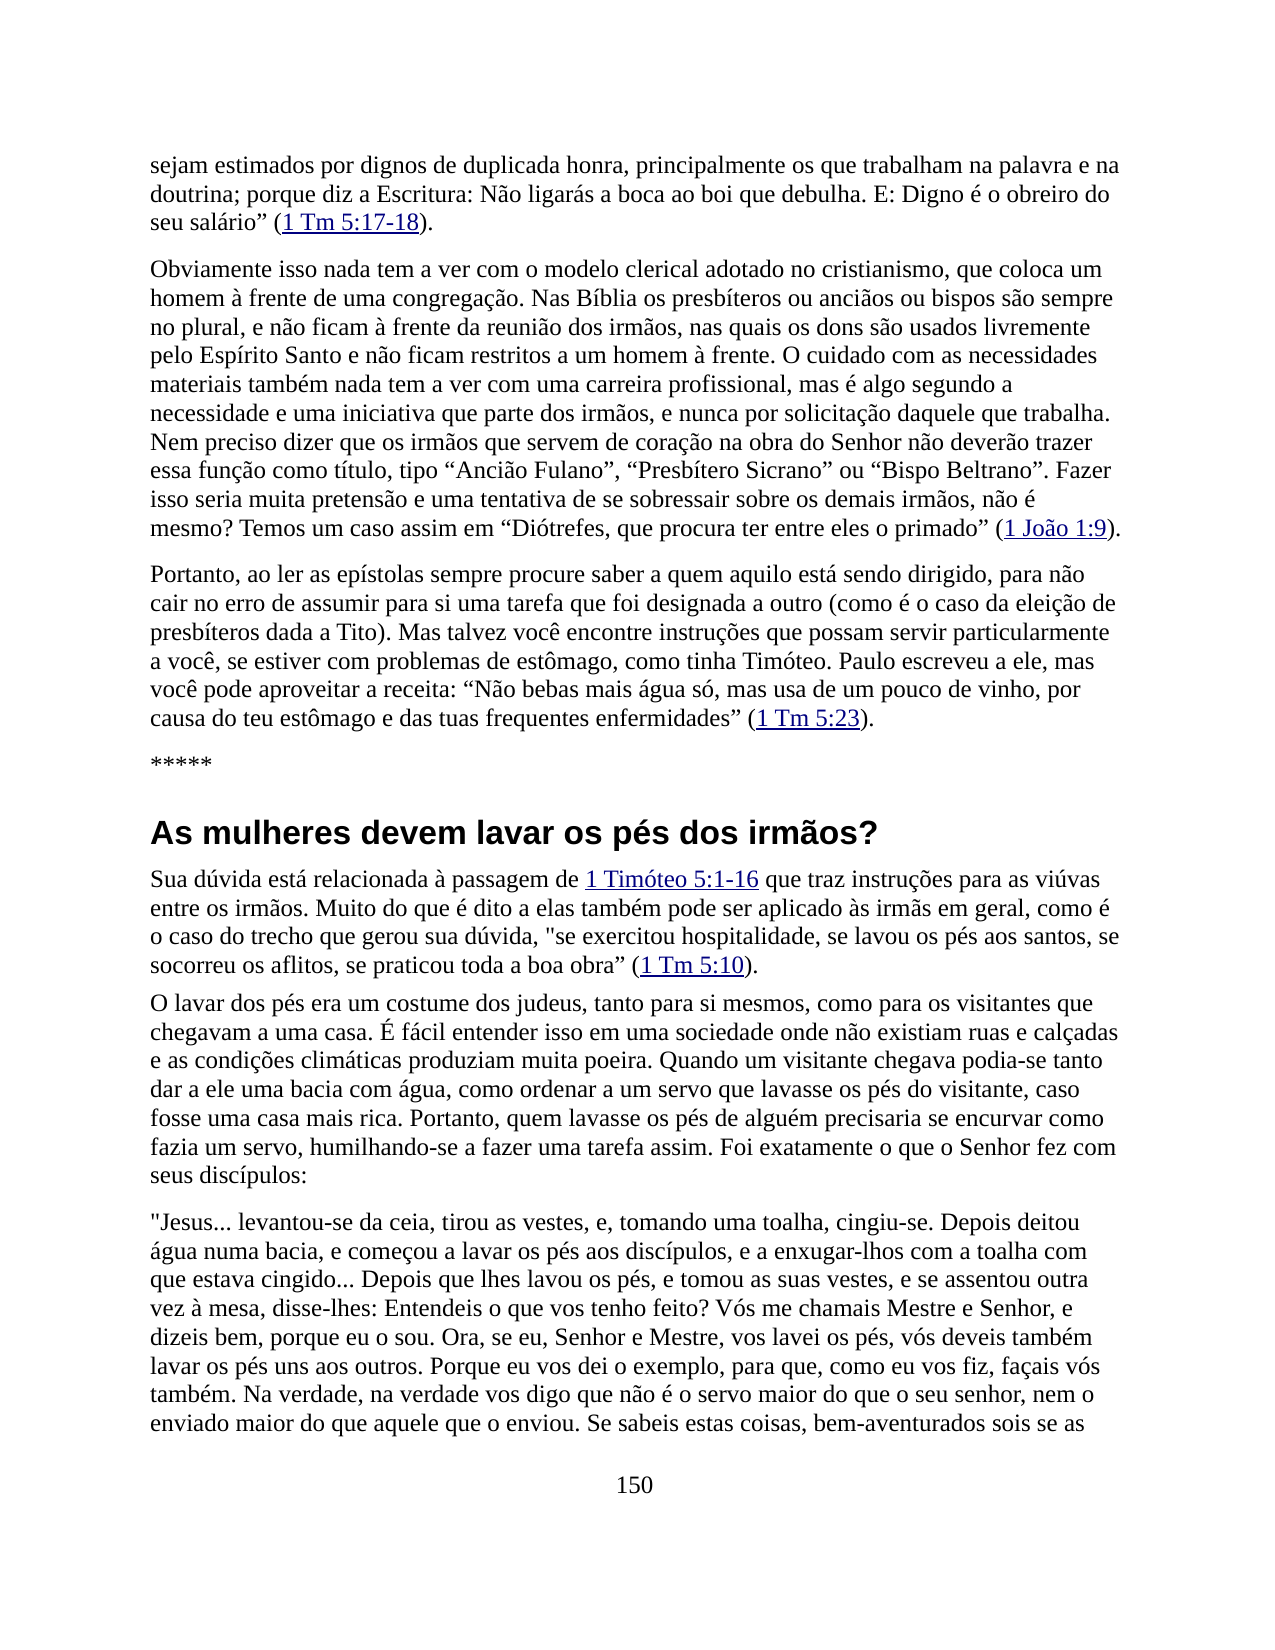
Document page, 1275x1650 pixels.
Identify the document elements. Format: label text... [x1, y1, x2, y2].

text "Jesus... levantou-se da ceia, tirou as vestes, e, tomando uma toalha, cingiu-se. Depois deitou água numa bacia, e começou a lavar os pés aos discípulos, e a enxugar-lhos com a toalha com que estava cingido... Depois que lhes lavou os pés, e tomou as suas vestes, e se assentou outra vez à mesa, disse-lhes: Entendeis o que vos tenho feito? Vós me chamais Mestre e Senhor, e dizeis bem, porque eu o sou. Ora, se eu, Senhor e Mestre, vos lavei os pés, vós deveis também lavar os pés uns aos outros. Porque eu vos dei o exemplo, para que, como eu vos fiz, façais vós também. Na verdade, na verdade vos digo que não é o servo maior do que o seu senhor, nem o enviado maior do que aquele que o enviou. Se sabeis estas coisas, bem-aventurados sois se as [150, 1207, 1125, 1437]
text O lavar dos pés era um costume dos judeus, tanto para si mesmos, como para os visitantes que chegavam a uma casa. É fácil entender isso em uma sociedade onde não existiam ruas e calçadas e as condições climáticas produziam muita poeira. Quando um visitante chegava podia-se tanto dar a ele uma bacia com água, como ordenar a um servo que lavasse os pés do visitante, caso fosse uma casa mais rica. Portanto, quem lavasse os pés de alguém precisaria se encurvar como fazia um servo, humilhando-se a fazer uma tarefa assim. Foi exatamente o que o Senhor fez com seus discípulos: [150, 988, 1125, 1189]
text Portanto, ao ler as epístolas sempre procure saber a quem aquilo está sendo dirigido, para não cair no erro de assumir para si uma tarefa que foi designada a outro (como é o caso da eleição de presbíteros dada a Tito). Mas talvez você encontre instruções que possam servir particularmente a você, se estiver com problemas de estômago, como tinha Timóteo. Paulo escreveu a ele, mas você pode aproveitar a receita: “Não bebas mais água só, mas usa de um pouco de vinho, por causa do teu estômago e das tuas frequentes enfermidades” (1 Tm 5:23). [150, 559, 1125, 732]
text Sua dúvida está relacionada à passagem de 1 Timóteo 5:1-16 que traz instruções para as viúvas entre os irmãos. Muito do que é dito a elas também pode ser aplicado às irmãs em geral, como é o caso do trecho que gerou sua dúvida, "se exercitou hospitalidade, se lavou os pés aos santos, se socorreu os aflitos, se praticou toda a boa obra” (1 Tm 5:10). [150, 864, 1125, 979]
text Obviamente isso nada tem a ver com o modelo clerical adotado no cristianismo, que coloca um homem à frente de uma congregação. Nas Bíblia os presbíteros ou anciãos ou bispos são sempre no plural, e não ficam à frente da reunião dos irmãos, nas quais os dons são usados livremente pelo Espírito Santo e não ficam restritos a um homem à frente. O cuidado com as necessidades materiais também nada tem a ver com uma carreira profissional, mas é algo segundo a necessidade e uma iniciativa que parte dos irmãos, e nunca por solicitação daquele que trabalha. Nem preciso dizer que os irmãos que servem de coração na obra do Senhor não deverão trazer essa função como título, tipo “Ancião Fulano”, “Presbítero Sicrano” ou “Bispo Beltrano”. Fazer isso seria muita pretensão e uma tentativa de se sobressair sobre os demais irmãos, não é mesmo? Temos um caso assim em “Diótrefes, que procura ter entre eles o primado” (1 João 1:9). [150, 254, 1125, 542]
text ***** [150, 750, 1125, 779]
text sejam estimados por dignos de duplicada honra, principalmente os que trabalham na palavra e na doutrina; porque diz a Escritura: Não ligarás a boca ao boi que debulha. E: Digno é o obreiro do seu salário” (1 Tm 5:17-18). [150, 150, 1125, 236]
subtitle As mulheres devem lavar os pés dos irmãos? [150, 813, 1125, 851]
